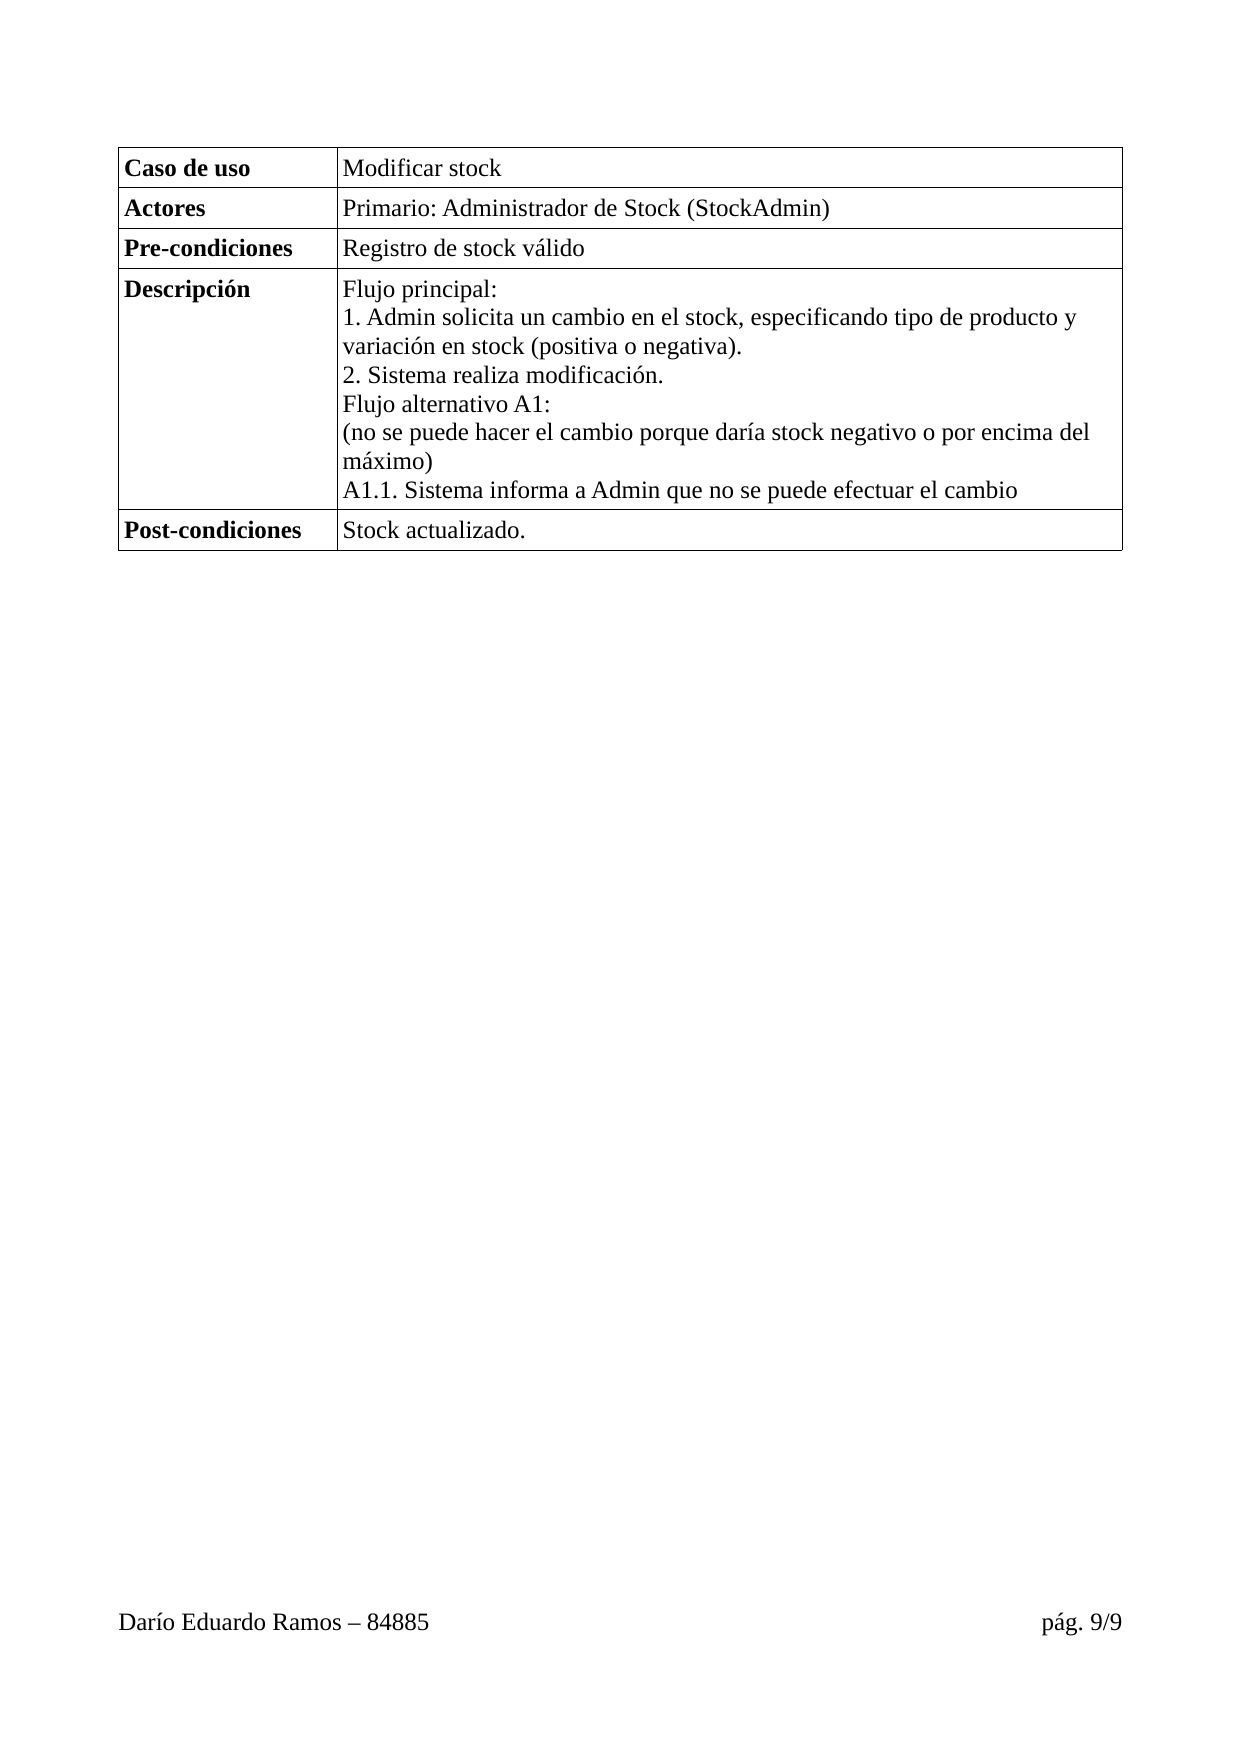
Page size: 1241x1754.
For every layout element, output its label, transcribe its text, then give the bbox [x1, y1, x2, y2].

table_header Caso de uso [119, 148, 337, 187]
table_header Modificar stock [338, 148, 1122, 187]
table_cell Registro de stock válido [338, 229, 1122, 268]
table_cell Stock actualizado. [338, 510, 1122, 550]
table_cell Primario: Administrador de Stock (StockAdmin) [338, 188, 1122, 227]
table_cell Pre-condiciones [119, 229, 337, 268]
table_cell Descripción [119, 269, 337, 509]
table_cell Post-condiciones [119, 510, 337, 550]
table_cell Flujo principal: 1. Admin solicita un cambio en el stock, especificando tipo de producto y variación en stock (positiva o negativa). 2. Sistema realiza modificación. Flujo alternativo A1: (no se puede hacer el cambio porque daría stock negativo o por encima del máximo) A1.1. Sistema informa a Admin que no se puede efectuar el cambio [338, 269, 1122, 509]
table_cell Actores [119, 188, 337, 227]
